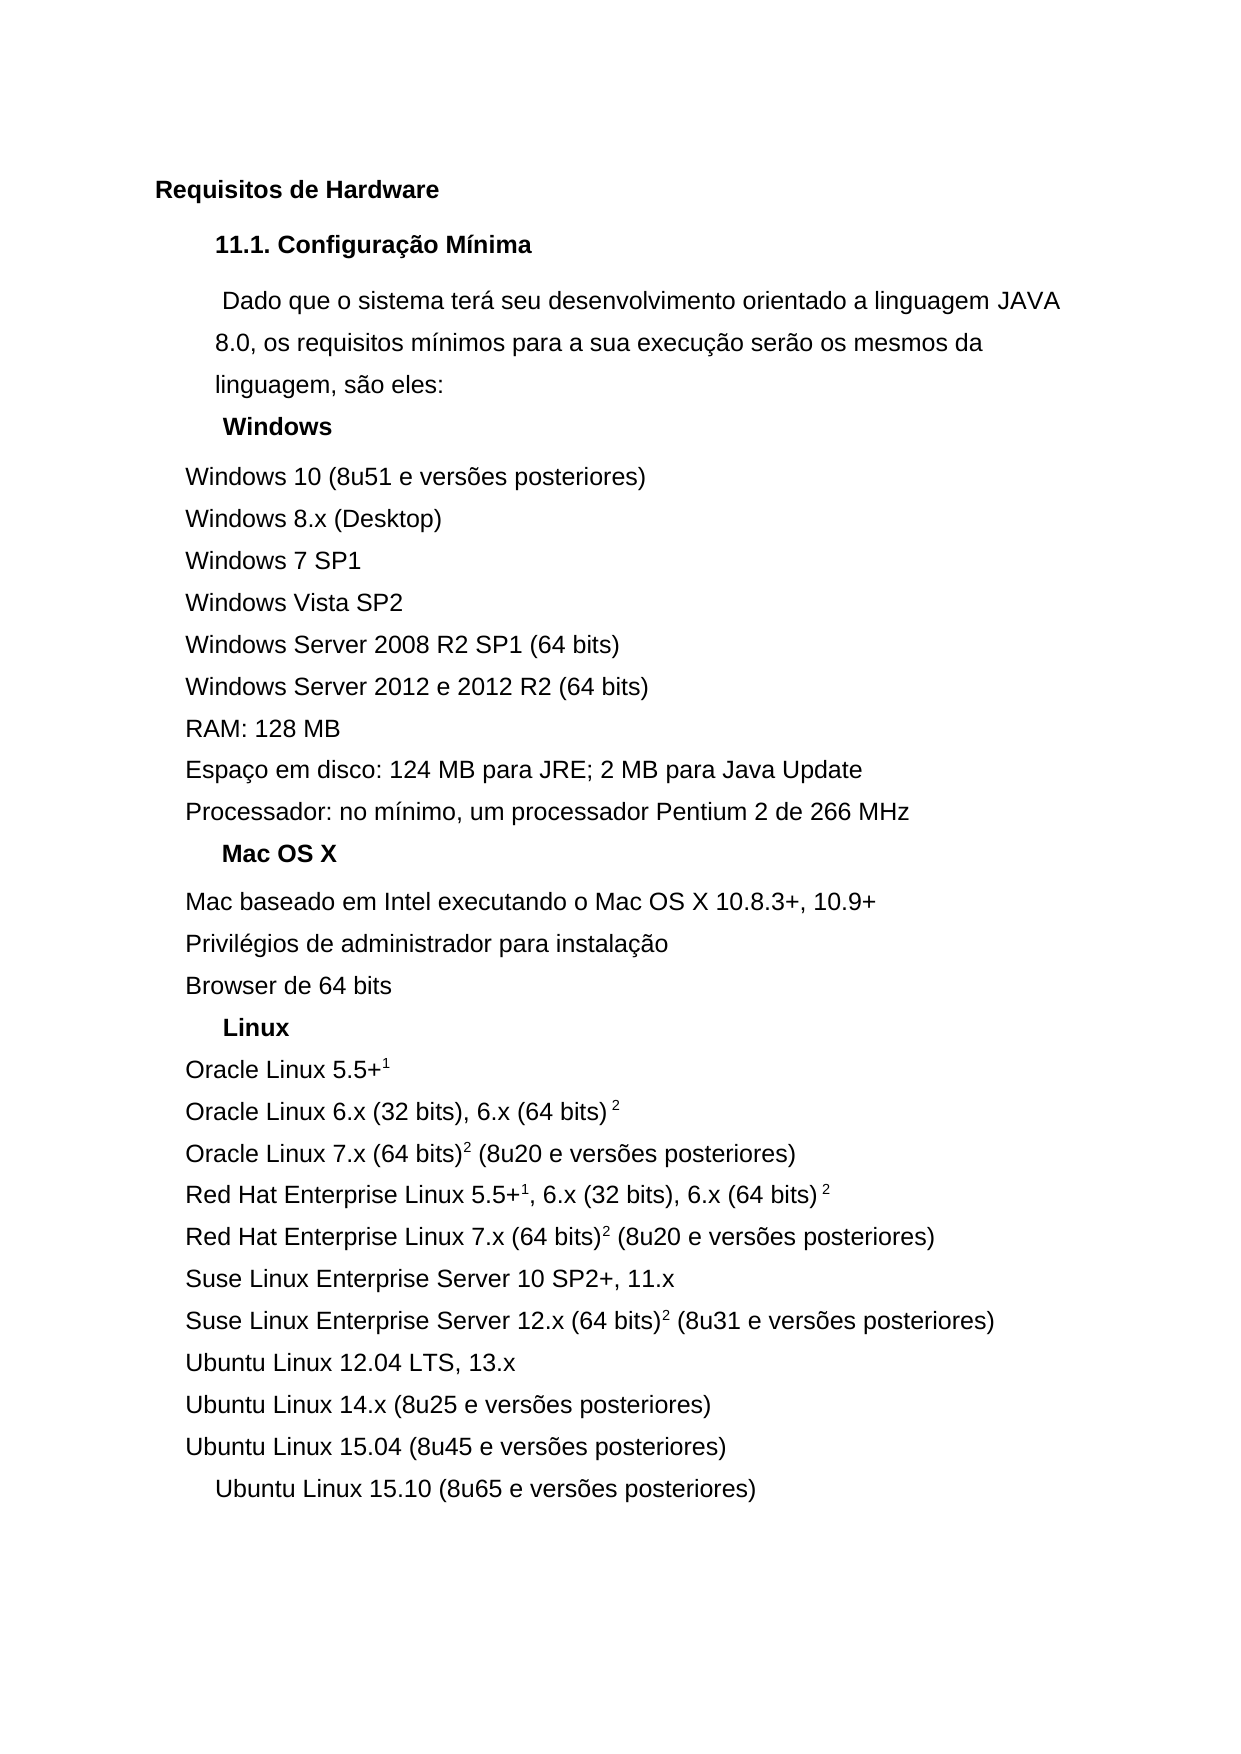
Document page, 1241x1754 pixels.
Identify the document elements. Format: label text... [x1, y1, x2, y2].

text Processador: no mínimo, um processador Pentium 2 de 266 MHz [185, 798, 1055, 826]
text Windows Vista SP2 [185, 589, 1055, 617]
text 11.1. Configuração Mínima [148, 231, 1092, 259]
text Windows Server 2008 R2 SP1 (64 bits) [185, 631, 1055, 658]
text Red Hat Enterprise Linux 5.5+1, 6.x (32 bits), 6.x (64 bits) 2 [185, 1181, 1055, 1209]
text Suse Linux Enterprise Server 12.x (64 bits)2 (8u31 e versões posteriores) [185, 1307, 1055, 1335]
text Oracle Linux 7.x (64 bits)2 (8u20 e versões posteriores) [185, 1139, 1055, 1167]
text Ubuntu Linux 15.10 (8u65 e versões posteriores) [215, 1474, 1092, 1502]
subtitle Windows [148, 413, 1092, 441]
text Dado que o sistema terá seu desenvolvimento orientado a linguagem JAVA 8.0, os requisitos mínimos para a sua execução serão os mesmos da linguagem, são eles: [215, 287, 1092, 399]
text Mac baseado em Intel executando o Mac OS X 10.8.3+, 10.9+ [185, 888, 1055, 916]
text Ubuntu Linux 12.04 LTS, 13.x [185, 1349, 1055, 1377]
text RAM: 128 MB [185, 714, 1055, 742]
text Windows 10 (8u51 e versões posteriores) [185, 463, 1055, 491]
text Oracle Linux 6.x (32 bits), 6.x (64 bits) 2 [185, 1097, 1055, 1125]
text Suse Linux Enterprise Server 10 SP2+, 11.x [185, 1265, 1055, 1293]
text Ubuntu Linux 14.x (8u25 e versões posteriores) [185, 1391, 1055, 1418]
text Windows 7 SP1 [185, 547, 1055, 575]
subtitle Requisitos de Hardware [148, 175, 1092, 203]
text Windows Server 2012 e 2012 R2 (64 bits) [185, 672, 1055, 700]
text Oracle Linux 5.5+1 [185, 1056, 1055, 1083]
text Browser de 64 bits Linux [185, 972, 1055, 1042]
text Red Hat Enterprise Linux 7.x (64 bits)2 (8u20 e versões posteriores) [185, 1223, 1055, 1251]
text Privilégios de administrador para instalação [185, 930, 1055, 958]
text Ubuntu Linux 15.04 (8u45 e versões posteriores) [185, 1432, 1055, 1460]
text Espaço em disco: 124 MB para JRE; 2 MB para Java Update [185, 756, 1055, 784]
subtitle Mac OS X [148, 840, 1092, 868]
text Windows 8.x (Desktop) [185, 505, 1055, 533]
